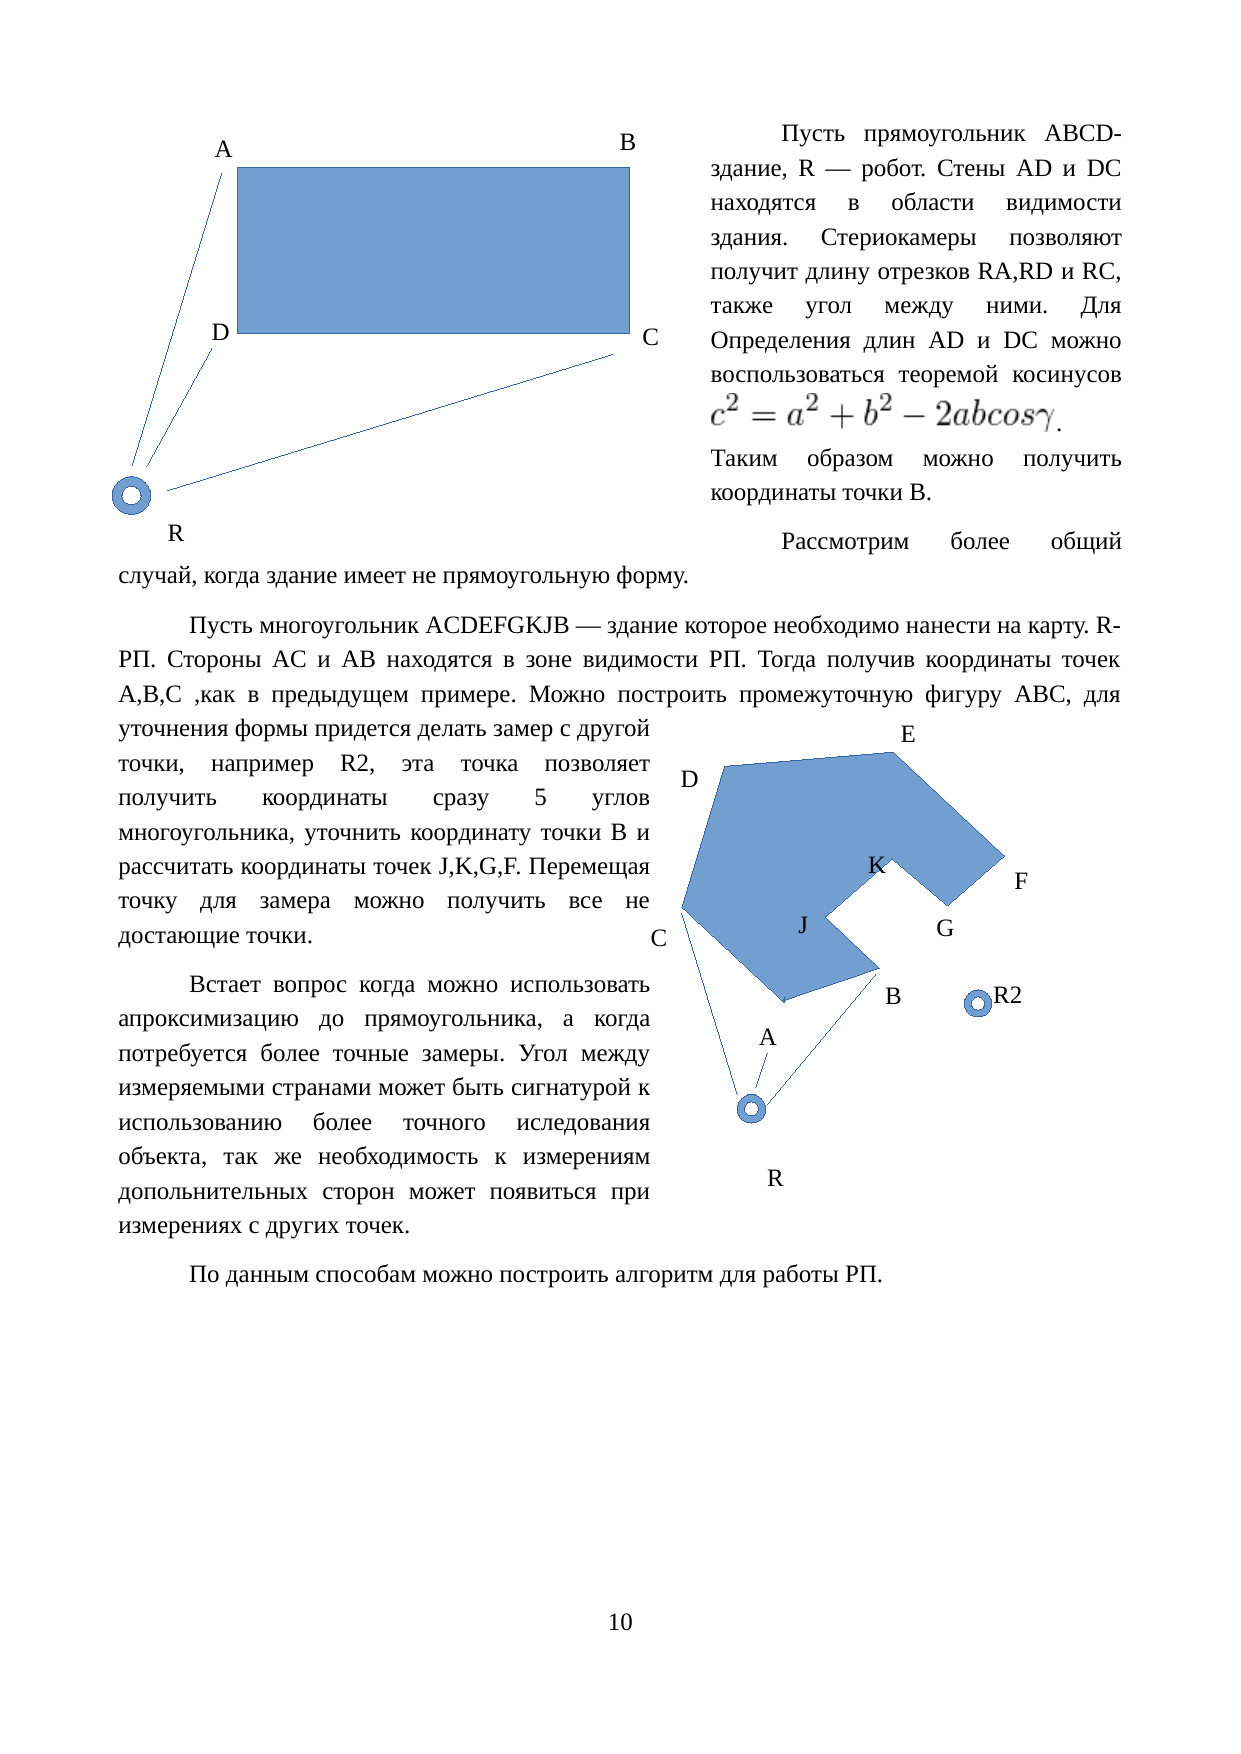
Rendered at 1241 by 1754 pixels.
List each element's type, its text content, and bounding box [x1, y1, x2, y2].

text Пусть многоугольник ACDEFGKJB — здание которое необходимо нанести на карту. R- РП. Стороны AС и AB находятся в зоне видимости РП. Тогда получив координаты точек A,B,C ,как в предыдущем примере. Можно построить промежуточную фигуру ABC, для уточнения формы придется делать замер с другой точки, например R2, эта точка позволяет получить координаты сразу 5 углов многоугольника, уточнить координату точки B и рассчитать координаты точек J,K,G,F. Перемещая точку для замера можно получить все не достающие точки. [118, 610, 1122, 949]
text Рассмотрим более общий случай, когда здание имеет не прямоугольную форму. [118, 526, 1122, 589]
picture [710, 393, 1056, 432]
text По данным способам можно построить алгоритм для работы РП. [118, 1259, 1122, 1288]
text Встает вопрос когда можно использовать апроксимизацию до прямоугольника, а когда потребуется более точные замеры. Угол между измеряемыми странами может быть сигнатурой к использованию более точного иследования объекта, так же необходимость к измерениям допольнительных сторон может появиться при измерениях с других точек. [118, 969, 1122, 1239]
text Пусть прямоугольник ABCD- здание, R — робот. Стены AD и DC находятся в области видимости здания. Стериокамеры позволяют получит длину отрезков RA,RD и RC, также угол между ними. Для Определения длин AD и DC можно воспользоваться теоремой косинусов. Таким образом можно получить координаты точки B. [118, 118, 1122, 506]
